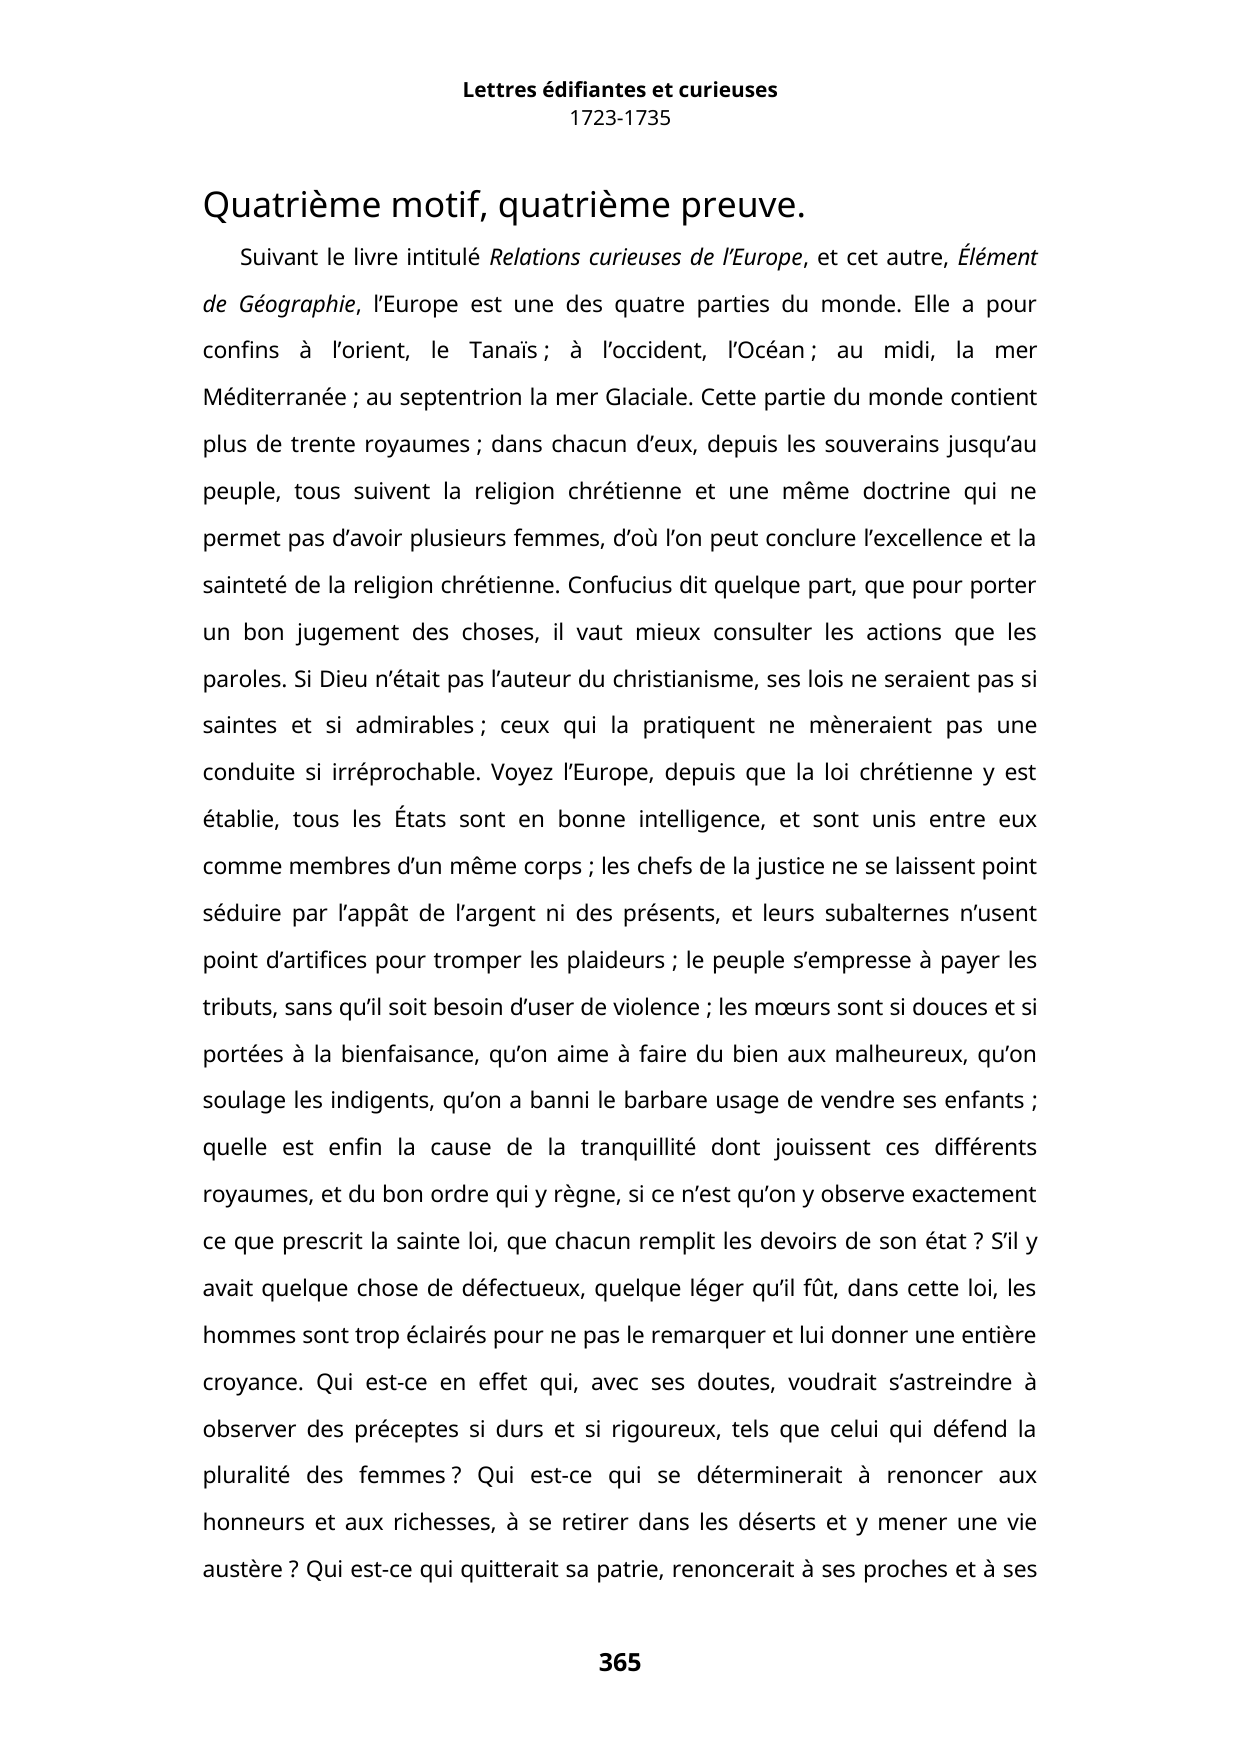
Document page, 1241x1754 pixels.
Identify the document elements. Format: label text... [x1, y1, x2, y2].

text Suivant le livre intitulé Relations curieuses de l’Europe, et cet autre, Élément de Géographie, l’Europe est une des quatre parties du monde. Elle a pour confins à l’orient, le Tanaïs ; à l’occident, l’Océan ; au midi, la mer Méditerranée ; au septentrion la mer Glaciale. Cette partie du monde contient plus de trente royaumes ; dans chacun d’eux, depuis les souverains jusqu’au peuple, tous suivent la religion chrétienne et une même doctrine qui ne permet pas d’avoir plusieurs femmes, d’où l’on peut conclure l’excellence et la sainteté de la religion chrétienne. Confucius dit quelque part, que pour porter un bon jugement des choses, il vaut mieux consulter les actions que les paroles. Si Dieu n’était pas l’auteur du christianisme, ses lois ne seraient pas si saintes et si admirables ; ceux qui la pratiquent ne mèneraient pas une conduite si irréprochable. Voyez l’Europe, depuis que la loi chrétienne y est établie, tous les États sont en bonne intelligence, et sont unis entre eux comme membres d’un même corps ; les chefs de la justice ne se laissent point séduire par l’appât de l’argent ni des présents, et leurs subalternes n’usent point d’artifices pour tromper les plaideurs ; le peuple s’empresse à payer les tributs, sans qu’il soit besoin d’user de violence ; les mœurs sont si douces et si portées à la bienfaisance, qu’on aime à faire du bien aux malheureux, qu’on soulage les indigents, qu’on a banni le barbare usage de vendre ses enfants ; quelle est enfin la cause de la tranquillité dont jouissent ces différents royaumes, et du bon ordre qui y règne, si ce n’est qu’on y observe exactement ce que prescrit la sainte loi, que chacun remplit les devoirs de son état ? S’il y avait quelque chose de défectueux, quelque léger qu’il fût, dans cette loi, les hommes sont trop éclairés pour ne pas le remarquer et lui donner une entière croyance. Qui est-ce en effet qui, avec ses doutes, voudrait s’astreindre à observer des préceptes si durs et si rigoureux, tels que celui qui défend la pluralité des femmes ? Qui est-ce qui se déterminerait à renoncer aux honneurs et aux richesses, à se retirer dans les déserts et y mener une vie austère ? Qui est-ce qui quitterait sa patrie, renoncerait à ses proches et à ses [202, 241, 1038, 1584]
subtitle Quatrième motif, quatrième preuve. [202, 180, 1038, 228]
